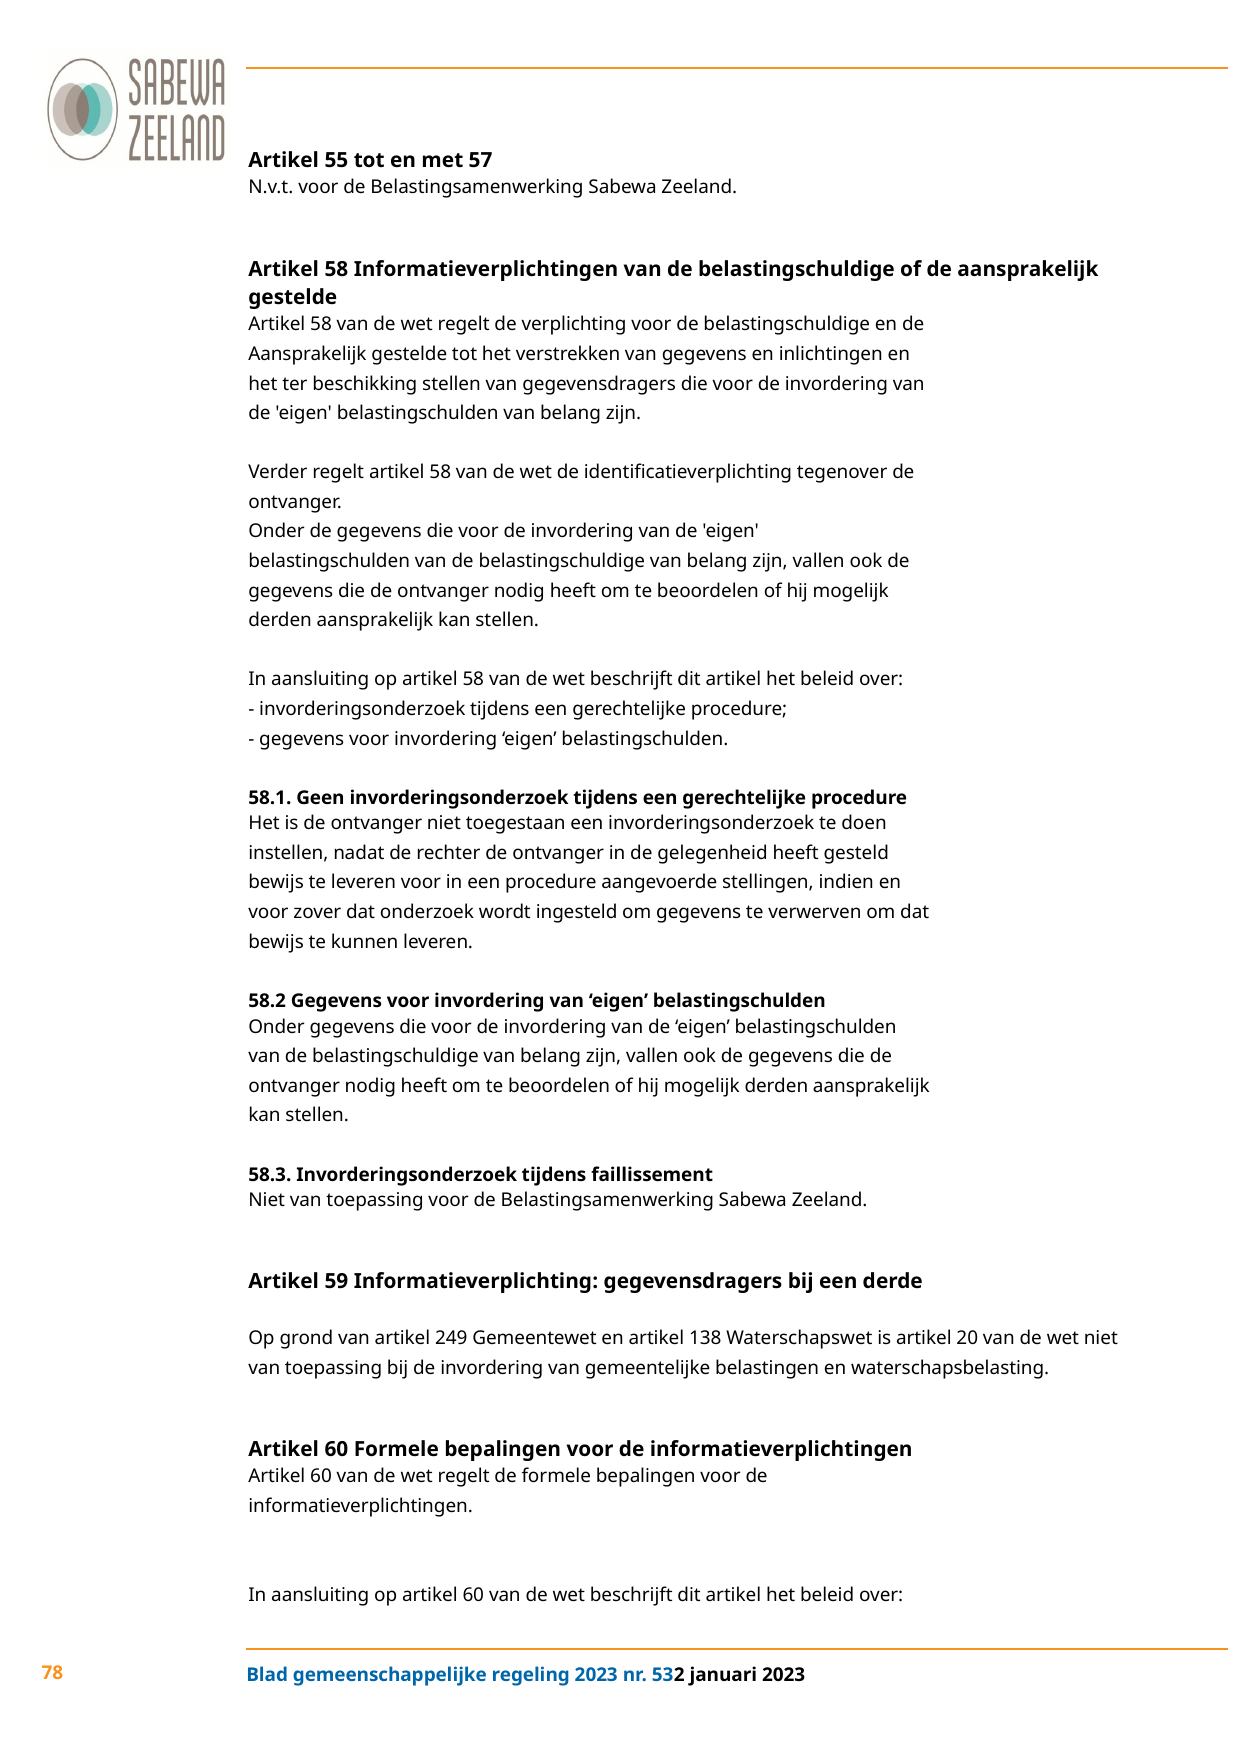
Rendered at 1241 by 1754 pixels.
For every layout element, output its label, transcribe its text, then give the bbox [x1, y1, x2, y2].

text Artikel 60 van de wet regelt de formele bepalingen voor de [248, 1462, 1152, 1488]
text ontvanger nodig heeft om te beoordelen of hij mogelijk derden aansprakelijk [248, 1072, 1152, 1098]
text - gegevens voor invordering ‘eigen’ belastingschulden. [248, 725, 1152, 750]
text Niet van toepassing voor de Belastingsamenwerking Sabewa Zeeland. [248, 1186, 1152, 1212]
text het ter beschikking stellen van gegevensdragers die voor de invordering van [248, 370, 1152, 395]
text N.v.t. voor de Belastingsamenwerking Sabewa Zeeland. [248, 174, 1152, 199]
text Aansprakelijk gestelde tot het verstrekken van gegevens en inlichtingen en [248, 340, 1152, 366]
text 58.2 Gegevens voor invordering van ‘eigen’ belastingschulden [248, 987, 1152, 1013]
text - invorderingsonderzoek tijdens een gerechtelijke procedure; [248, 695, 1152, 721]
text Het is de ontvanger niet toegestaan een invorderingsonderzoek te doen [248, 809, 1152, 835]
text van de belastingschuldige van belang zijn, vallen ook de gegevens die de [248, 1042, 1152, 1068]
text 58.3. Invorderingsonderzoek tijdens faillissement [248, 1161, 1152, 1186]
picture [41, 47, 231, 172]
text Verder regelt artikel 58 van de wet de identificatieverplichting tegenover de [248, 458, 1152, 484]
text de 'eigen' belastingschulden van belang zijn. [248, 399, 1152, 425]
text Onder gegevens die voor de invordering van de ‘eigen’ belastingschulden [248, 1013, 1152, 1038]
text bewijs te leveren voor in een procedure aangevoerde stellingen, indien en [248, 869, 1152, 894]
text informatieverplichtingen. [248, 1492, 1152, 1518]
text kan stellen. [248, 1102, 1152, 1127]
text ontvanger. [248, 488, 1152, 514]
text instellen, nadat de rechter de ontvanger in de gelegenheid heeft gesteld [248, 839, 1152, 865]
text Artikel 60 Formele bepalingen voor de informatieverplichtingen [248, 1434, 1152, 1462]
text derden aansprakelijk kan stellen. [248, 606, 1152, 632]
text 58.1. Geen invorderingsonderzoek tijdens een gerechtelijke procedure [248, 784, 1152, 809]
text Op grond van artikel 249 Gemeentewet en artikel 138 Waterschapswet is artikel 20 van de wet niet van toepassing bij de invordering van gemeentelijke belastingen en waterschapsbelasting. [248, 1324, 1152, 1380]
text Artikel 58 van de wet regelt de verplichting voor de belastingschuldige en de [248, 311, 1152, 336]
text Onder de gegevens die voor de invordering van de 'eigen' [248, 518, 1152, 543]
text belastingschulden van de belastingschuldige van belang zijn, vallen ook de [248, 547, 1152, 573]
text gegevens die de ontvanger nodig heeft om te beoordelen of hij mogelijk [248, 577, 1152, 602]
text bewijs te kunnen leveren. [248, 928, 1152, 954]
text Artikel 59 Informatieverplichting: gegevensdragers bij een derde [248, 1266, 1152, 1295]
text Artikel 55 tot en met 57 [248, 145, 1152, 174]
text In aansluiting op artikel 58 van de wet beschrijft dit artikel het beleid over: [248, 666, 1152, 691]
text Artikel 58 Informatieverplichtingen van de belastingschuldige of de aansprakelijk gestelde [248, 254, 1152, 311]
text In aansluiting op artikel 60 van de wet beschrijft dit artikel het beleid over: [248, 1581, 1152, 1607]
text voor zover dat onderzoek wordt ingesteld om gegevens te verwerven om dat [248, 898, 1152, 924]
